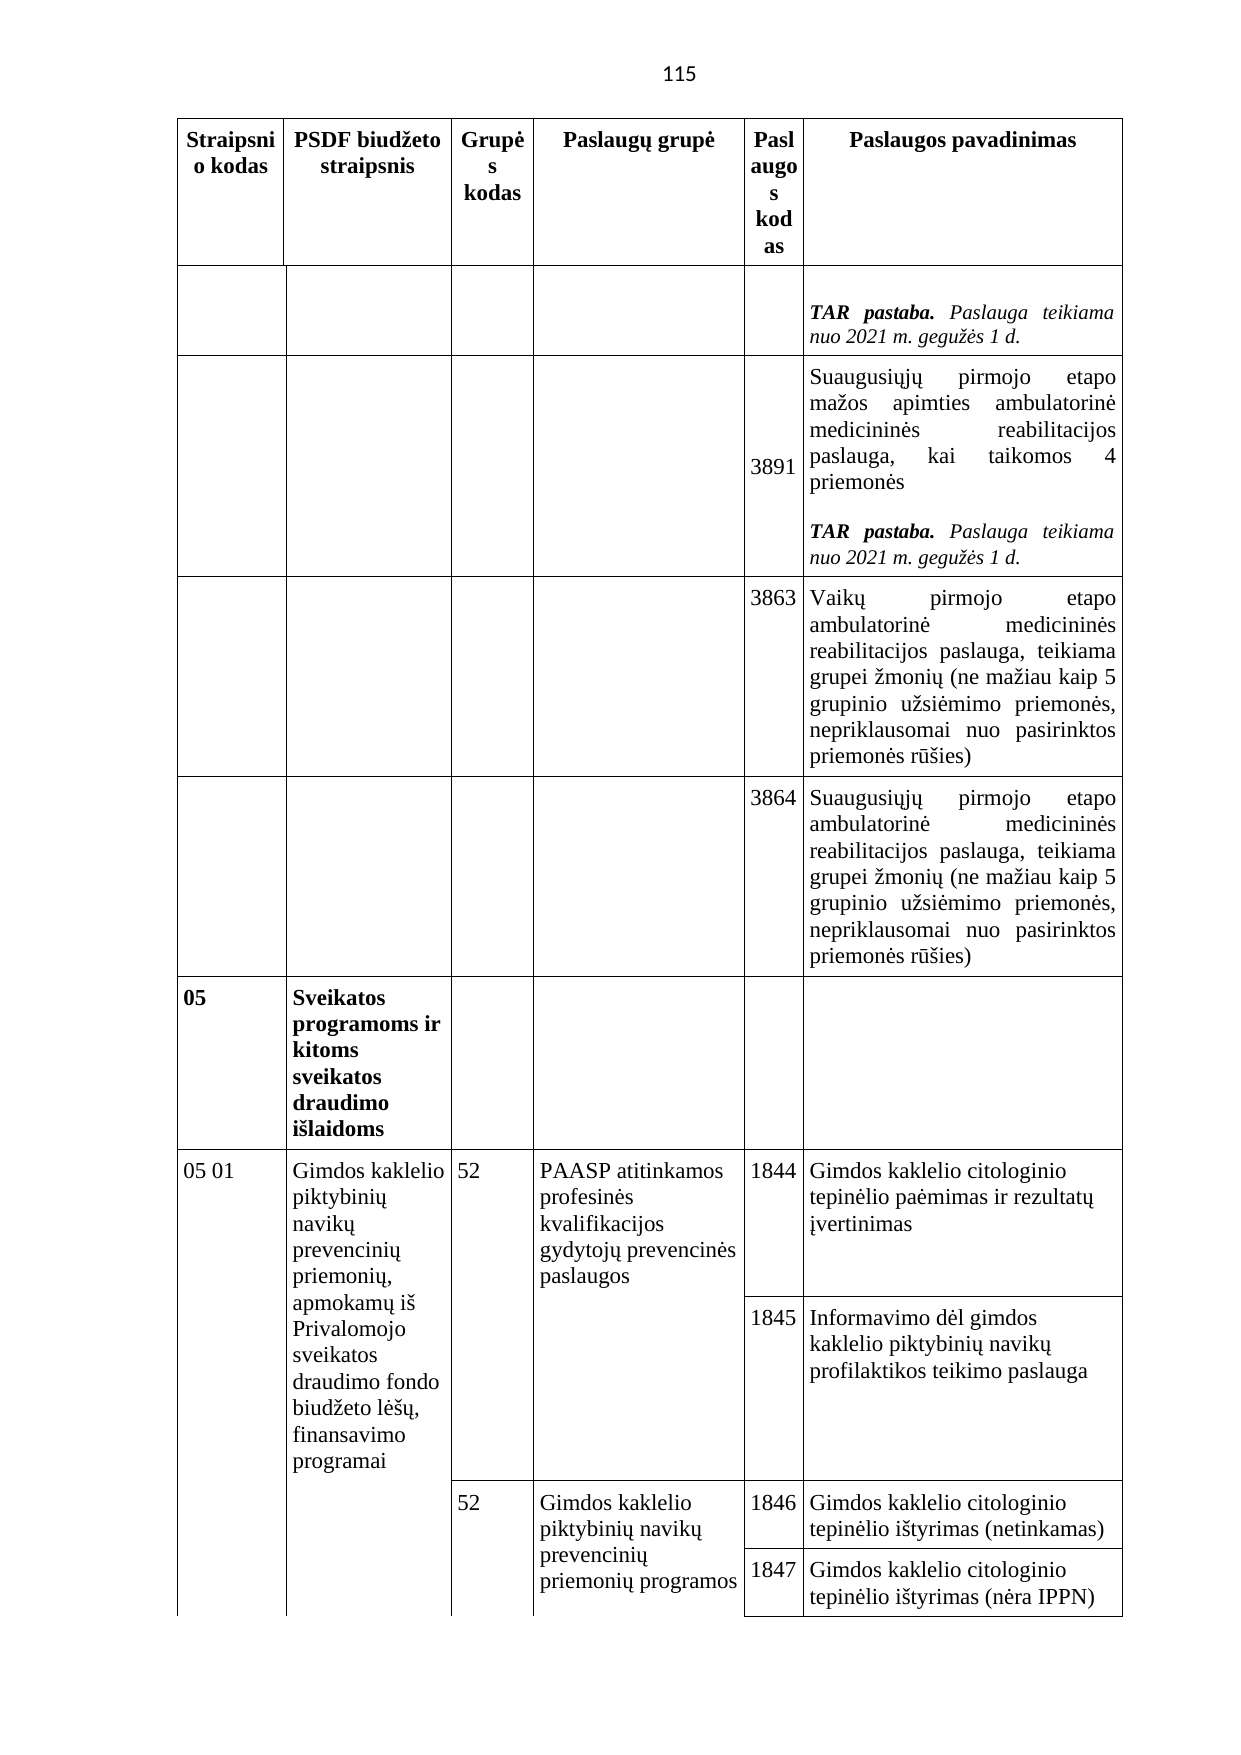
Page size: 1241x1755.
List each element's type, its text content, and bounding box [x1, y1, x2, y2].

table_cell 3863 [745, 577, 803, 776]
table_cell [452, 577, 533, 776]
table_cell Gimdos kaklelio citologinio tepinėlio paėmimas ir rezultatų įvertinimas [804, 1150, 1122, 1296]
table_cell [178, 266, 286, 355]
table_header Paslaugos pavadinimas [804, 119, 1122, 265]
table_cell Sveikatos programoms ir kitoms sveikatos draudimo išlaidoms [287, 977, 451, 1149]
table_cell 52 [452, 1481, 533, 1548]
table_cell 05 [178, 977, 286, 1149]
table_cell [287, 1480, 451, 1548]
table_cell 05 01 [178, 1150, 286, 1296]
table_header Paslaugų grupė [534, 119, 744, 265]
table_cell [745, 977, 803, 1149]
table_cell [452, 356, 533, 576]
table_cell 3891 [745, 356, 803, 576]
table_cell [178, 577, 286, 776]
table_cell Gimdos kaklelio piktybinių navikų prevencinių priemonių, apmokamų iš Privalomojo sveikatos draudimo fondo biudžeto lėšų, finansavimo programai [287, 1150, 451, 1480]
table_cell [287, 266, 451, 355]
table_cell [452, 266, 533, 355]
table_cell Suaugusiųjų pirmojo etapo ambulatorinė medicininės reabilitacijos paslauga, teikiama grupei žmonių (ne mažiau kaip 5 grupinio užsiėmimo priemonės, nepriklausomai nuo pasirinktos priemonės rūšies) [804, 777, 1122, 976]
table_cell 52 [452, 1150, 533, 1296]
table_header Straipsnio kodas [178, 119, 283, 265]
table_cell Gimdos kaklelio piktybinių navikų prevencinių priemonių programos [534, 1481, 744, 1616]
table_cell [534, 356, 744, 576]
table_cell TAR pastaba. Paslauga teikiama nuo 2021 m. gegužės 1 d. [804, 266, 1122, 355]
table_cell [287, 356, 451, 576]
table_cell [178, 356, 286, 576]
table_cell Gimdos kaklelio citologinio tepinėlio ištyrimas (netinkamas) [804, 1481, 1122, 1548]
table_cell [178, 1296, 286, 1480]
table_cell [287, 577, 451, 776]
table_cell [534, 266, 744, 355]
table_cell [452, 1548, 533, 1616]
table_cell [534, 977, 744, 1149]
table_header PSDF biudžeto straipsnis [284, 119, 451, 265]
table_cell Gimdos kaklelio citologinio tepinėlio ištyrimas (nėra IPPN) [804, 1549, 1122, 1616]
table_cell [534, 577, 744, 776]
table_cell [287, 1548, 451, 1616]
table_cell Informavimo dėl gimdos kaklelio piktybinių navikų profilaktikos teikimo paslauga [804, 1297, 1122, 1480]
table_cell [452, 777, 533, 976]
table_header Grupės kodas [452, 119, 533, 265]
table_cell [804, 977, 1122, 1149]
table_cell 3864 [745, 777, 803, 976]
table_cell [745, 266, 803, 355]
table_cell Suaugusiųjų pirmojo etapo mažos apimties ambulatorinė medicininės reabilitacijos paslauga, kai taikomos 4 priemonės TAR pastaba. Paslauga teikiama nuo 2021 m. gegužės 1 d. [804, 356, 1122, 576]
table_cell 1845 [745, 1297, 803, 1480]
table_cell PAASP atitinkamos profesinės kvalifikacijos gydytojų prevencinės paslaugos [534, 1150, 744, 1296]
table_cell [452, 1296, 533, 1480]
table_header Paslaugos kodas [745, 119, 803, 265]
table_cell [178, 777, 286, 976]
table_cell [534, 1296, 744, 1480]
table_cell [178, 1480, 286, 1548]
table_cell 1846 [745, 1481, 803, 1548]
table_cell 1847 [745, 1549, 803, 1616]
table_cell [534, 777, 744, 976]
table_cell [287, 777, 451, 976]
table_cell 1844 [745, 1150, 803, 1296]
table_cell [452, 977, 533, 1149]
table_cell Vaikų pirmojo etapo ambulatorinė medicininės reabilitacijos paslauga, teikiama grupei žmonių (ne mažiau kaip 5 grupinio užsiėmimo priemonės, nepriklausomai nuo pasirinktos priemonės rūšies) [804, 577, 1122, 776]
table_cell [178, 1548, 286, 1616]
